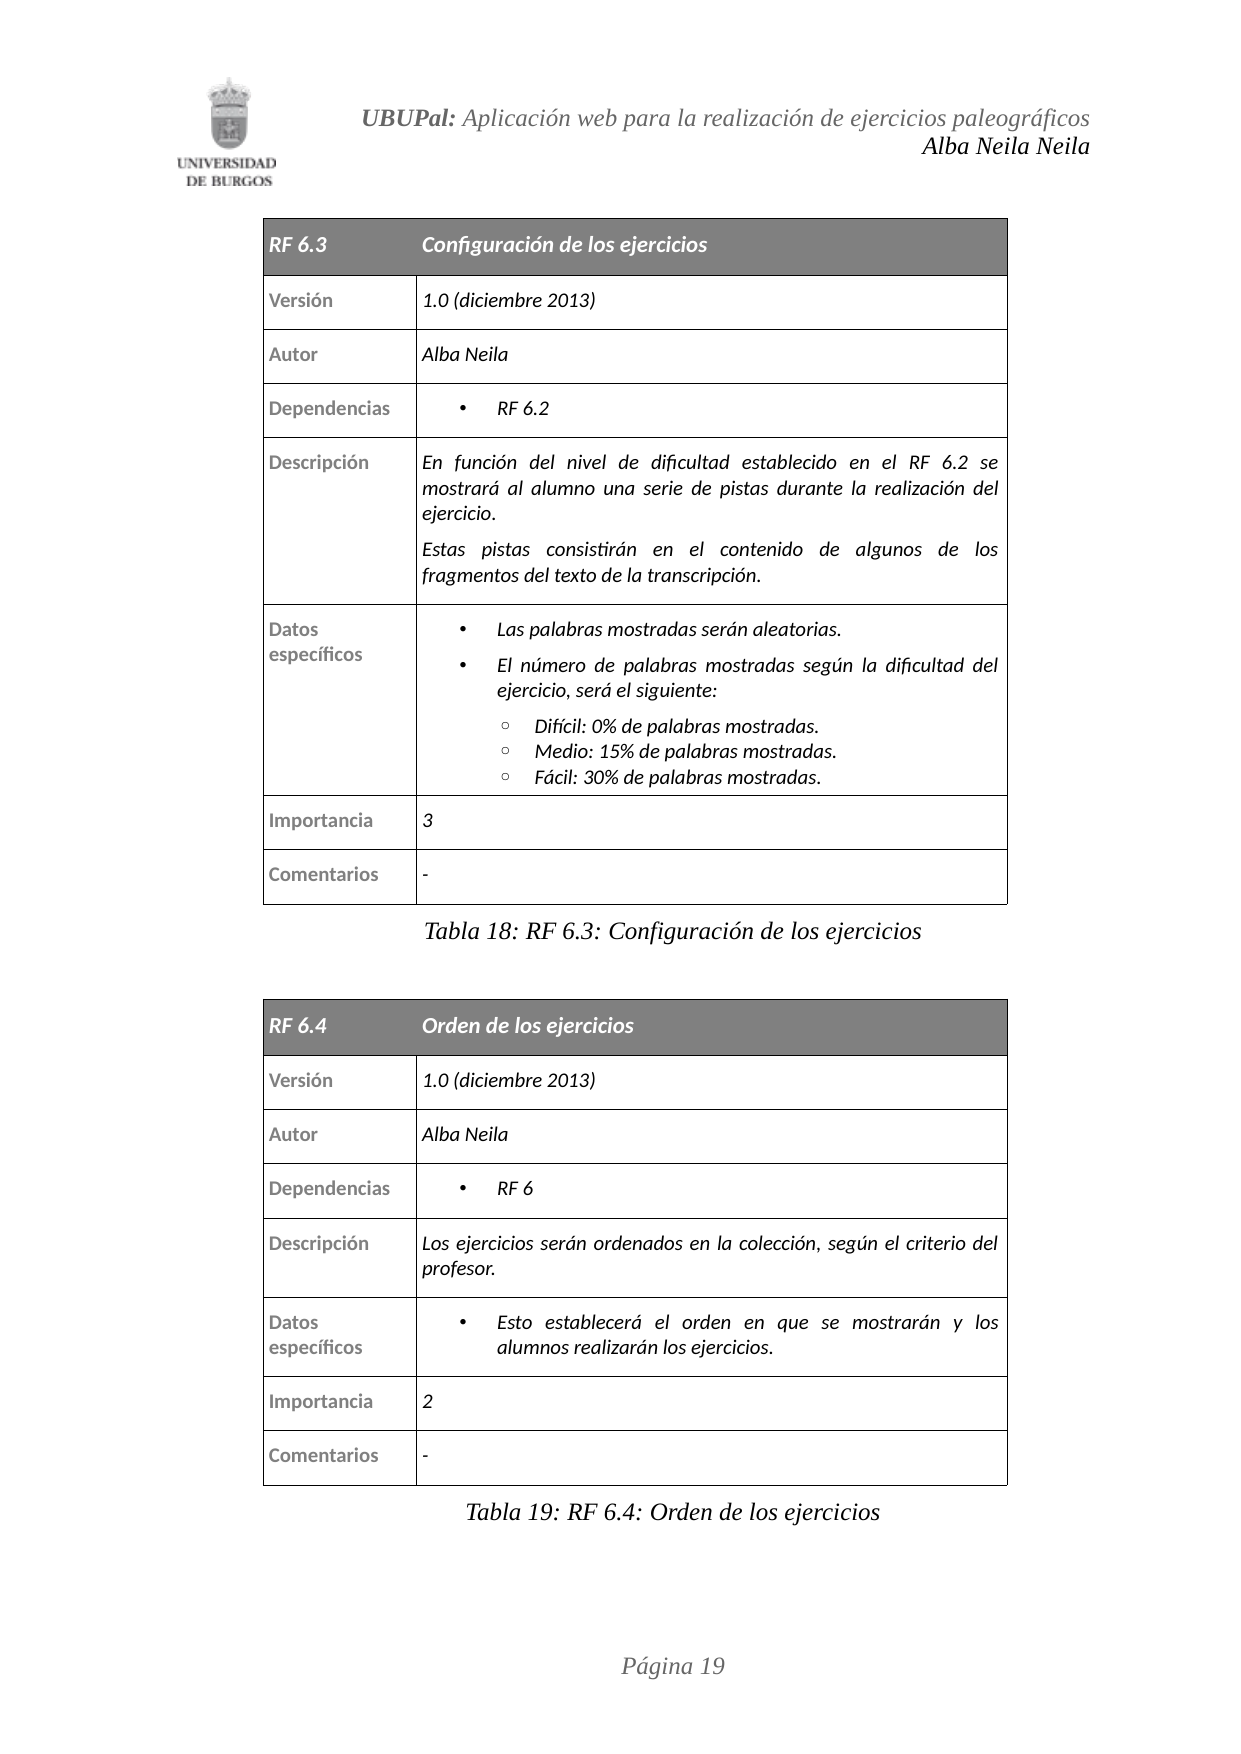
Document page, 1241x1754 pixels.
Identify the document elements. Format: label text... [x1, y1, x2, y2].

table_cell Dependencias [264, 384, 416, 437]
table_cell En función del nivel de dificultad establecido en el RF 6.2 se mostrará al alumno una serie de pistas durante la realización del ejercicio. Estas pistas consistirán en el contenido de algunos de los fragmentos del texto de la transcripción. [417, 438, 1007, 603]
table_header Configuración de los ejercicios [416, 219, 1007, 275]
table_cell Descripción [264, 438, 416, 603]
table_cell Versión [264, 276, 416, 329]
text Tabla 18: RF 6.3: Configuración de los ejercicios [255, 916, 1092, 945]
table_cell 3 [417, 796, 1007, 849]
table_header RF 6.4 [264, 1000, 416, 1055]
table_cell Datos específicos [264, 605, 416, 795]
table_cell Comentarios [264, 1431, 416, 1484]
table_cell Autor [264, 330, 416, 383]
table_cell Datos específicos [264, 1298, 416, 1376]
table_cell Alba Neila [417, 330, 1007, 383]
table_cell Esto establecerá el orden en que se mostrarán y los alumnos realizarán los ejercicios. [417, 1298, 1007, 1376]
table_cell Autor [264, 1110, 416, 1163]
text Tabla 19: RF 6.4: Orden de los ejercicios [255, 1497, 1092, 1526]
table_cell Versión [264, 1056, 416, 1109]
table_cell Las palabras mostradas serán aleatorias. El número de palabras mostradas según la dificultad del ejercicio, será el siguiente: Difícil: 0% de palabras mostradas. Medio: 15% de palabras mostradas. Fácil: 30% de palabras mostradas. [417, 605, 1007, 795]
table_header Orden de los ejercicios [416, 1000, 1007, 1055]
table_cell RF 6.2 [417, 384, 1007, 437]
table_cell - [417, 1431, 1007, 1484]
picture [177, 77, 276, 186]
table_cell Alba Neila [417, 1110, 1007, 1163]
table_cell Descripción [264, 1219, 416, 1297]
table_header RF 6.3 [264, 219, 416, 275]
table_cell 1.0 (diciembre 2013) [417, 1056, 1007, 1109]
table_cell Comentarios [264, 850, 416, 903]
table_cell Importancia [264, 1377, 416, 1430]
table_cell Importancia [264, 796, 416, 849]
table_cell Dependencias [264, 1164, 416, 1217]
table_cell - [417, 850, 1007, 903]
table_cell Los ejercicios serán ordenados en la colección, según el criterio del profesor. [417, 1219, 1007, 1297]
table_cell 2 [417, 1377, 1007, 1430]
table_cell 1.0 (diciembre 2013) [417, 276, 1007, 329]
table_cell RF 6 [417, 1164, 1007, 1217]
